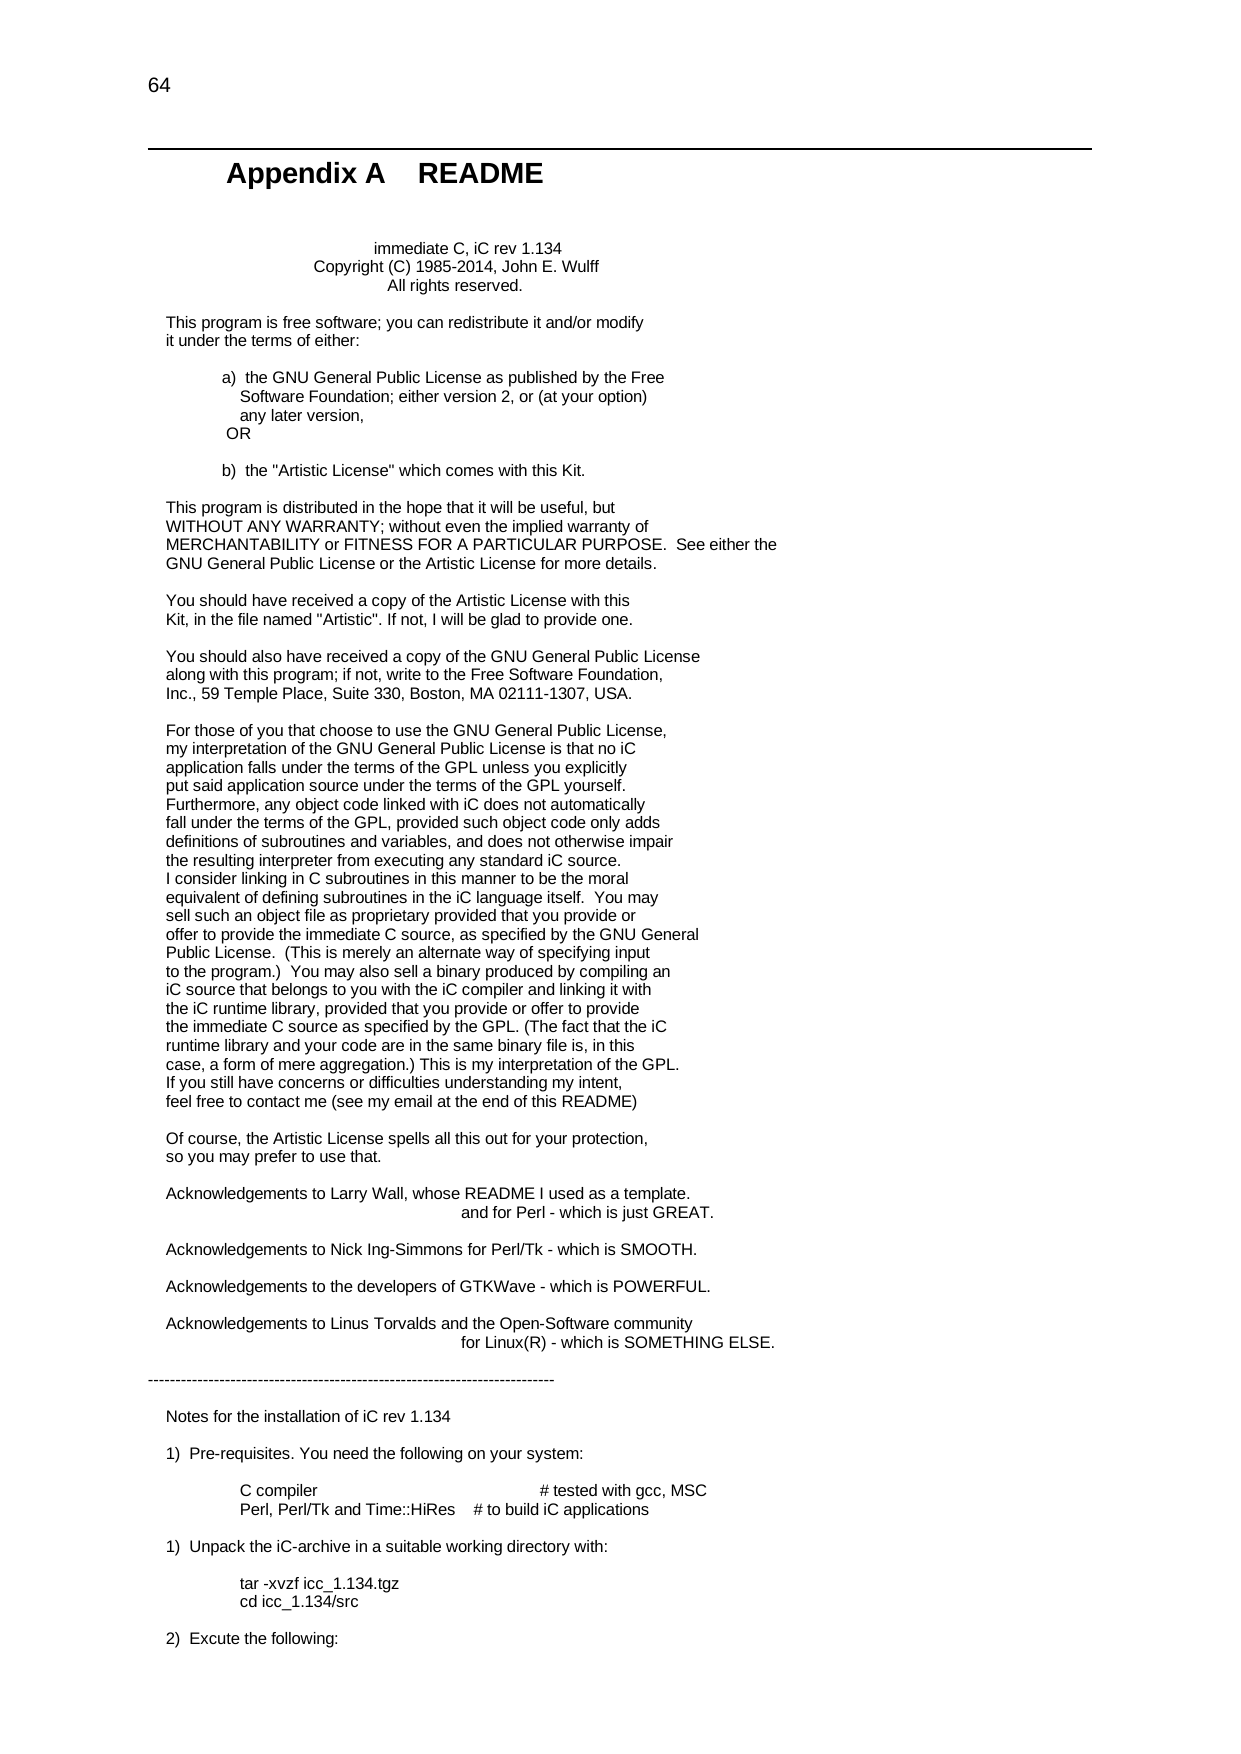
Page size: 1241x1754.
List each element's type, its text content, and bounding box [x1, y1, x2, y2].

text any later version, [148, 406, 1092, 424]
text Furthermore, any object code linked with iC does not automatically [148, 795, 1092, 814]
text sell such an object file as proprietary provided that you provide or [148, 907, 1092, 925]
text and for Perl - which is just GREAT. [148, 1203, 1092, 1222]
text iC source that belongs to you with the iC compiler and linking it with [148, 981, 1092, 999]
text to the program.) You may also sell a binary produced by compiling an [148, 962, 1092, 981]
text the resulting interpreter from executing any standard iC source. [148, 851, 1092, 869]
text Of course, the Artistic License spells all this out for your protection, [148, 1129, 1092, 1148]
text so you may prefer to use that. [148, 1148, 1092, 1166]
text Notes for the installation of iC rev 1.134 [148, 1407, 1092, 1426]
text All rights reserved. [148, 276, 1092, 295]
text Acknowledgements to Nick Ing-Simmons for Perl/Tk - which is SMOOTH. [148, 1240, 1092, 1259]
text runtime library and your code are in the same binary file is, in this [148, 1036, 1092, 1055]
text 1) Pre-requisites. You need the following on your system: [148, 1444, 1092, 1463]
text put said application source under the terms of the GPL yourself. [148, 777, 1092, 795]
text the immediate C source as specified by the GPL. (The fact that the iC [148, 1018, 1092, 1036]
text Software Foundation; either version 2, or (at your option) [148, 387, 1092, 406]
text equivalent of defining subroutines in the iC language itself. You may [148, 888, 1092, 907]
text offer to provide the immediate C source, as specified by the GNU General [148, 925, 1092, 944]
text Inc., 59 Temple Place, Suite 330, Boston, MA 02111-1307, USA. [148, 684, 1092, 703]
text the iC runtime library, provided that you provide or offer to provide [148, 999, 1092, 1018]
text fall under the terms of the GPL, provided such object code only adds [148, 814, 1092, 832]
text Public License. (This is merely an alternate way of specifying input [148, 944, 1092, 962]
text my interpretation of the GNU General Public License is that no iC [148, 740, 1092, 758]
text OR [148, 424, 1092, 443]
text a) the GNU General Public License as published by the Free [148, 369, 1092, 387]
text Acknowledgements to the developers of GTKWave - which is POWERFUL. [148, 1277, 1092, 1296]
text WITHOUT ANY WARRANTY; without even the implied warranty of [148, 517, 1092, 536]
text it under the terms of either: [148, 332, 1092, 350]
text 2) Excute the following: [148, 1630, 1092, 1648]
text Perl, Perl/Tk and Time::HiRes # to build iC applications [148, 1500, 1092, 1518]
text Kit, in the file named "Artistic". If not, I will be glad to provide one. [148, 610, 1092, 628]
text 1) Unpack the iC-archive in a suitable working directory with: [148, 1537, 1092, 1556]
text Acknowledgements to Larry Wall, whose README I used as a template. [148, 1185, 1092, 1203]
text GNU General Public License or the Artistic License for more details. [148, 554, 1092, 573]
text You should have received a copy of the Artistic License with this [148, 591, 1092, 610]
text C compiler # tested with gcc, MSC [148, 1481, 1092, 1500]
text b) the "Artistic License" which comes with this Kit. [148, 462, 1092, 480]
text You should also have received a copy of the GNU General Public License [148, 647, 1092, 666]
text along with this program; if not, write to the Free Software Foundation, [148, 666, 1092, 684]
text If you still have concerns or difficulties understanding my intent, [148, 1073, 1092, 1092]
text MERCHANTABILITY or FITNESS FOR A PARTICULAR PURPOSE. See either the [148, 536, 1092, 554]
text tar -xvzf icc_1.134.tgz [148, 1574, 1092, 1593]
text application falls under the terms of the GPL unless you explicitly [148, 758, 1092, 777]
text I consider linking in C subroutines in this manner to be the moral [148, 869, 1092, 888]
text Acknowledgements to Linus Torvalds and the Open-Software community [148, 1314, 1092, 1333]
text immediate C, iC rev 1.134 [148, 239, 1092, 258]
text definitions of subroutines and variables, and does not otherwise impair [148, 832, 1092, 851]
text This program is distributed in the hope that it will be useful, but [148, 499, 1092, 517]
text This program is free software; you can redistribute it and/or modify [148, 313, 1092, 332]
text -------------------------------------------------------------------------- [148, 1370, 1092, 1389]
text for Linux(R) - which is SOMETHING ELSE. [148, 1333, 1092, 1352]
text For those of you that choose to use the GNU General Public License, [148, 721, 1092, 740]
text Copyright (C) 1985-2014, John E. Wulff [148, 258, 1092, 276]
text feel free to contact me (see my email at the end of this README) [148, 1092, 1092, 1111]
text case, a form of mere aggregation.) This is my interpretation of the GPL. [148, 1055, 1092, 1073]
subtitle Appendix A README [148, 150, 1092, 197]
text cd icc_1.134/src [148, 1593, 1092, 1611]
